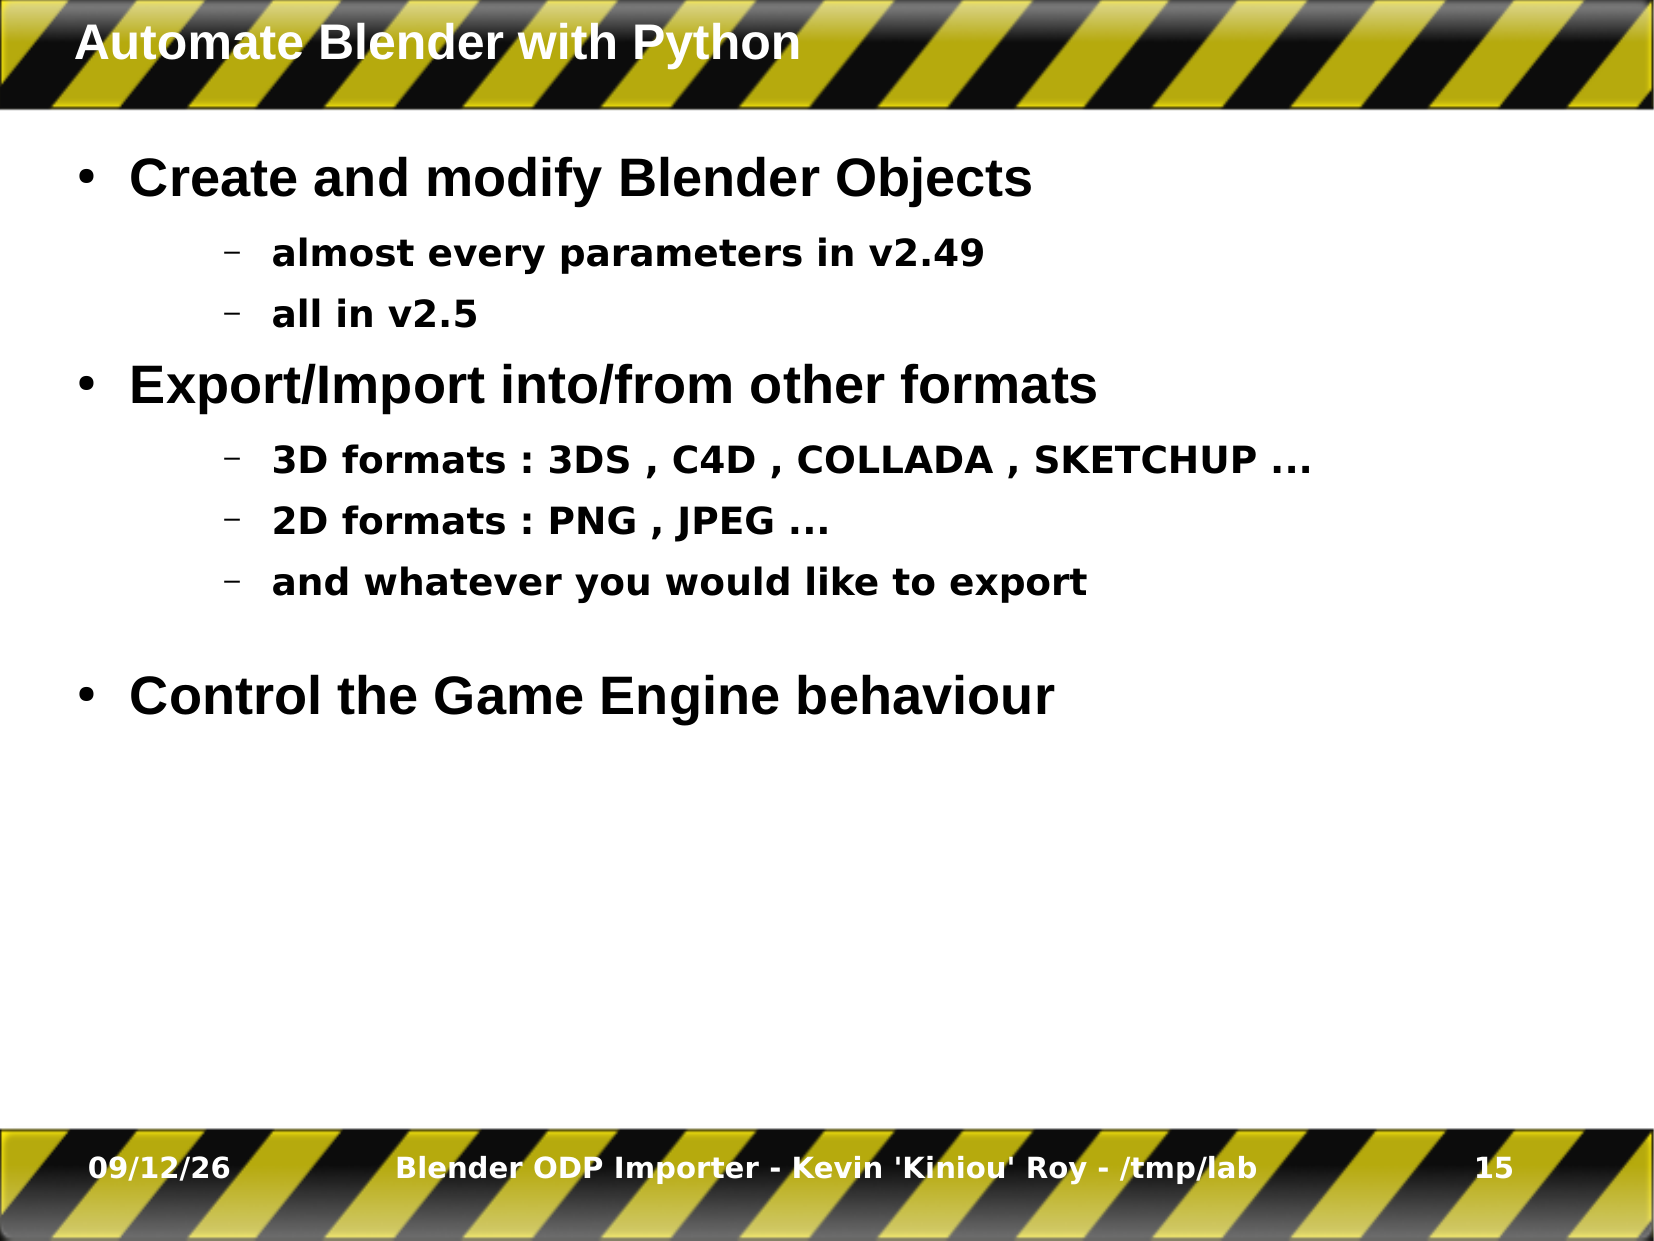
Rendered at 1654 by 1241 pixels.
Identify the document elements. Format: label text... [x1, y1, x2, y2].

title Automate Blender with Python [73, 14, 1580, 109]
list Create and modify Blender Objects almost every parameters in v2.49 all in v2.5 Export/Import into/from other formats 3D formats : 3DS , C4D , COLLADA , SKETCHUP ... 2D formats : PNG , JPEG ... and whatever you would like to export Control the Game Engine behaviour [59, 147, 1595, 803]
picture [0, 0, 1654, 1241]
